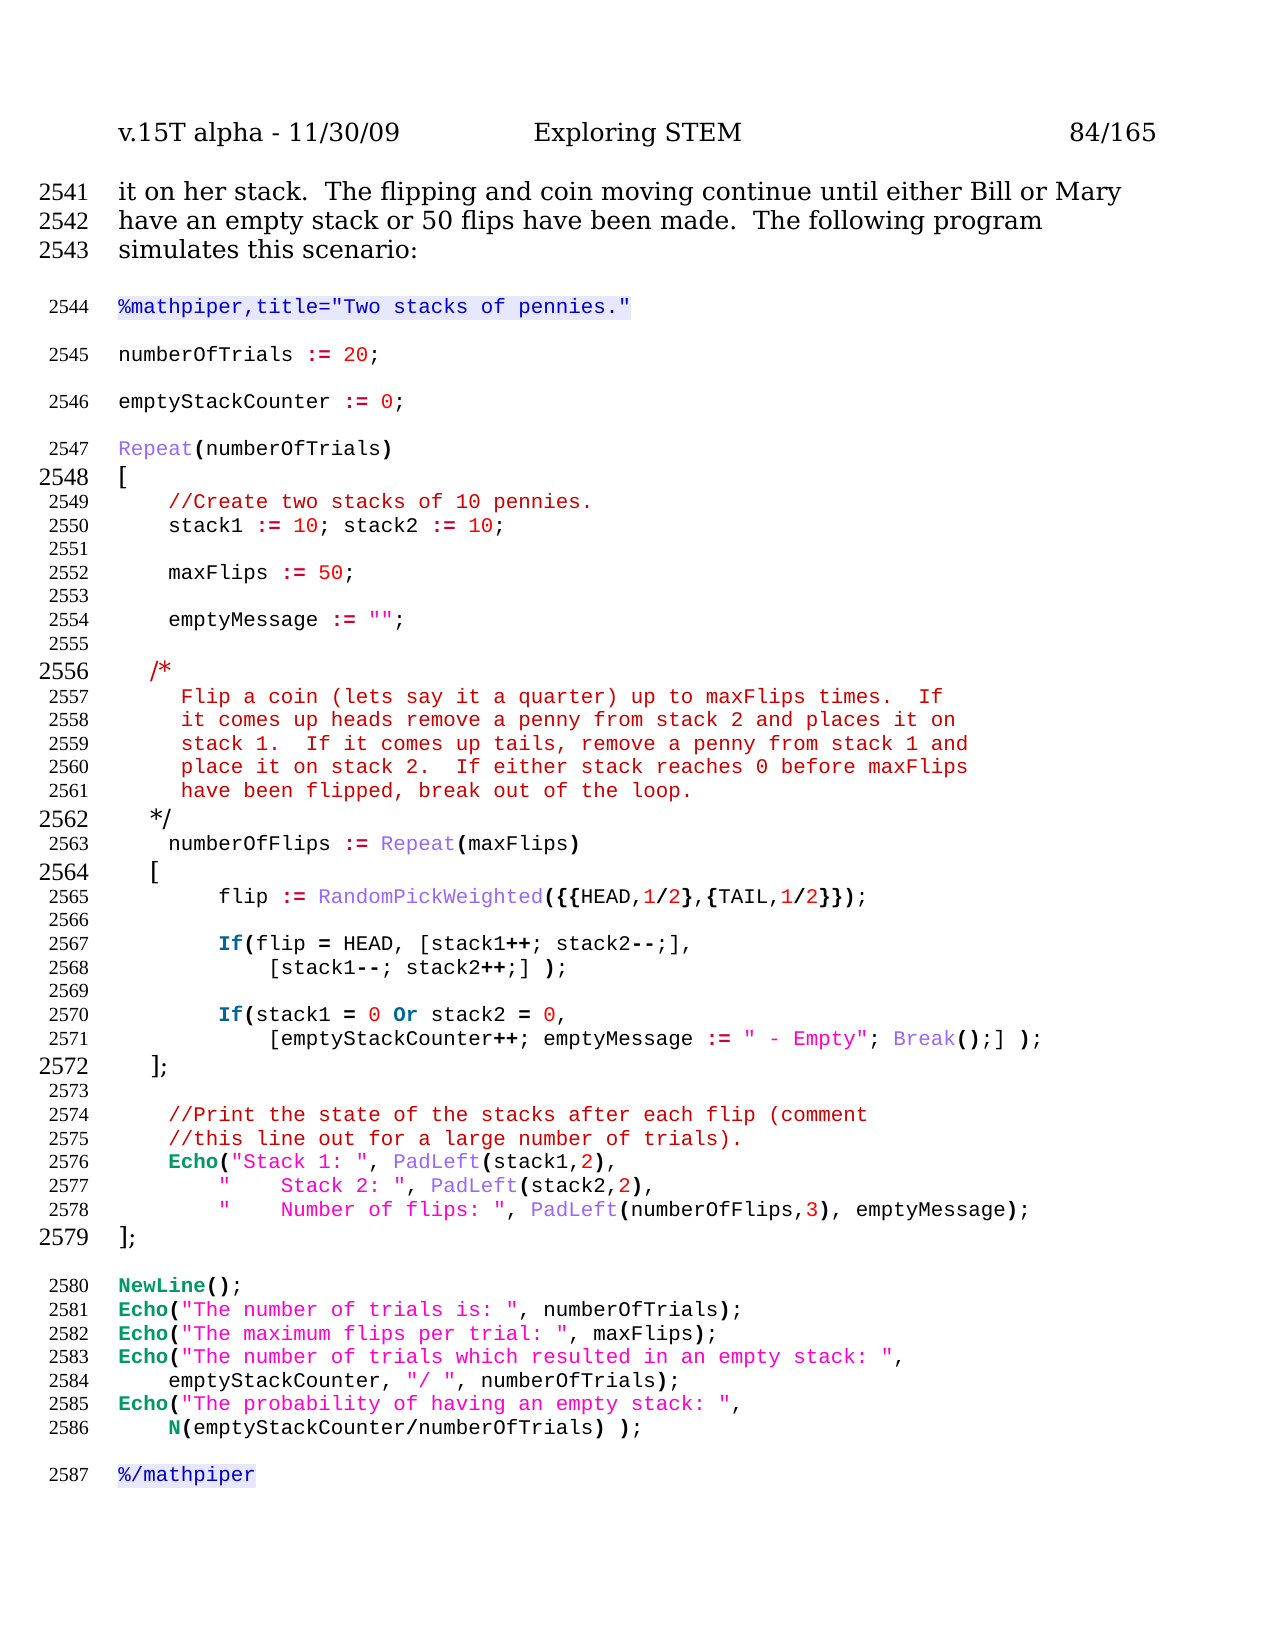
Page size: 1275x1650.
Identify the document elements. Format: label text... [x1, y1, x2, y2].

text //Create two stacks of 10 pennies. [118, 491, 1157, 514]
text */ [118, 804, 1157, 833]
text emptyMessage := ""; [118, 609, 1157, 633]
text %mathpiper,title="Two stacks of pennies." [118, 296, 1157, 320]
text //Print the state of the stacks after each flip (comment [118, 1104, 1157, 1128]
text Echo("The probability of having an empty stack: ", [118, 1393, 1157, 1417]
text [ [118, 462, 1157, 491]
text it comes up heads remove a penny from stack 2 and places it on [118, 709, 1157, 733]
text emptyStackCounter := 0; [118, 391, 1157, 414]
text place it on stack 2. If either stack reaches 0 before maxFlips [118, 757, 1157, 780]
text " Number of flips: ", PadLeft(numberOfFlips,3), emptyMessage); [118, 1199, 1157, 1222]
text emptyStackCounter, "/ ", numberOfTrials); [118, 1370, 1157, 1393]
text ]; [118, 1051, 1157, 1081]
text it on her stack. The flipping and coin moving continue until either Bill or Mary have an empty stack or 50 flips have been made. The following program simulates this scenario: [118, 177, 1157, 264]
text If(flip = HEAD, [stack1++; stack2--;], [118, 933, 1157, 957]
text %/mathpiper [118, 1464, 1157, 1488]
text stack 1. If it comes up tails, remove a penny from stack 1 and [118, 733, 1157, 757]
text [emptyStackCounter++; emptyMessage := " - Empty"; Break();] ); [118, 1028, 1157, 1051]
text [stack1--; stack2++;] ); [118, 957, 1157, 980]
text Flip a coin (lets say it a quarter) up to maxFlips times. If [118, 686, 1157, 709]
text //this line out for a large number of trials). [118, 1128, 1157, 1151]
text flip := RandomPickWeighted({{HEAD,1/2},{TAIL,1/2}}); [118, 886, 1157, 909]
text stack1 := 10; stack2 := 10; [118, 514, 1157, 538]
text ]; [118, 1222, 1157, 1252]
text have been flipped, break out of the loop. [118, 780, 1157, 804]
text NewLine(); [118, 1275, 1157, 1299]
text Repeat(numberOfTrials) [118, 438, 1157, 462]
text /* [118, 656, 1157, 686]
text Echo("The maximum flips per trial: ", maxFlips); [118, 1322, 1157, 1346]
text maxFlips := 50; [118, 562, 1157, 586]
text If(stack1 = 0 Or stack2 = 0, [118, 1004, 1157, 1028]
text N(emptyStackCounter/numberOfTrials) ); [118, 1417, 1157, 1441]
text numberOfFlips := Repeat(maxFlips) [118, 833, 1157, 857]
text Echo("Stack 1: ", PadLeft(stack1,2), [118, 1151, 1157, 1175]
text numberOfTrials := 20; [118, 343, 1157, 367]
text " Stack 2: ", PadLeft(stack2,2), [118, 1175, 1157, 1199]
text Echo("The number of trials is: ", numberOfTrials); [118, 1299, 1157, 1322]
text Echo("The number of trials which resulted in an empty stack: ", [118, 1346, 1157, 1370]
text [ [118, 857, 1157, 886]
